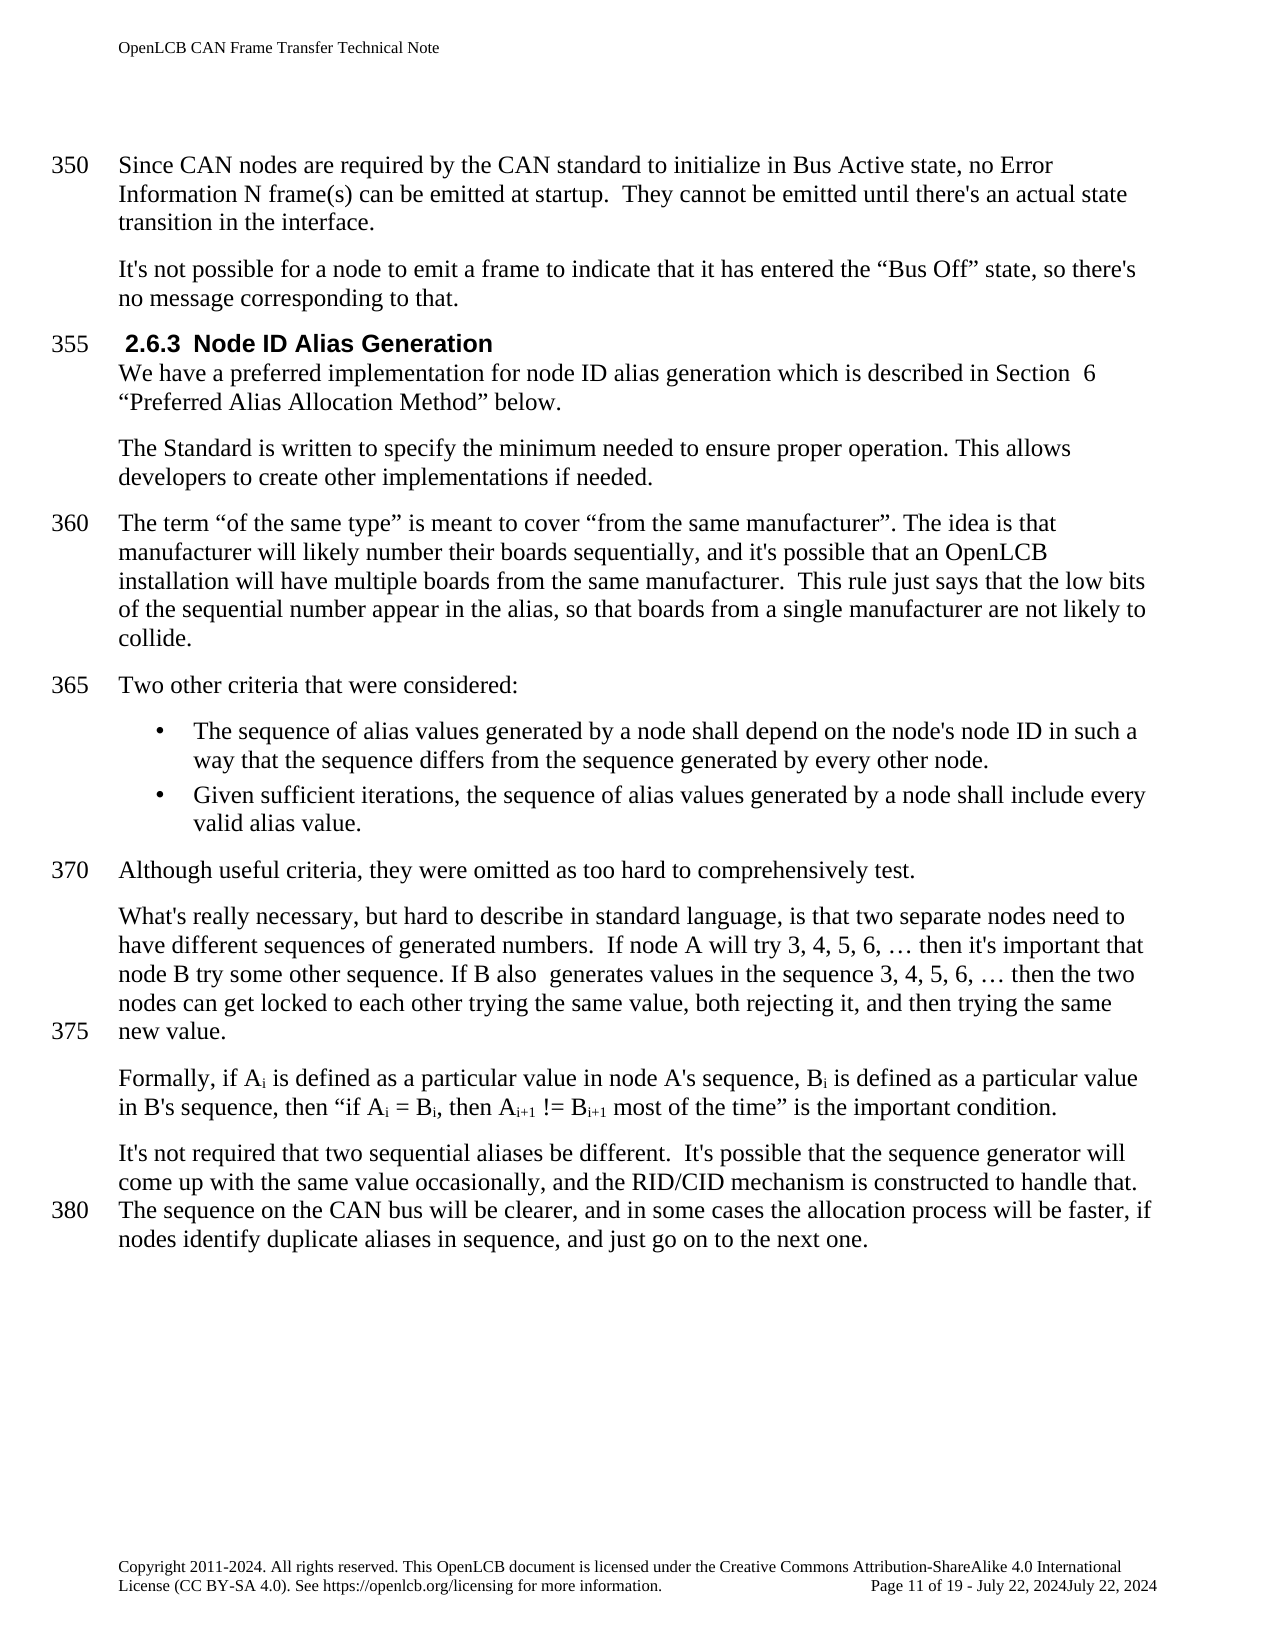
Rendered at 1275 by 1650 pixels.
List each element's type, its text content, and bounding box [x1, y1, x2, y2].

text The term “of the same type” is meant to cover “from the same manufacturer”. The idea is that manufacturer will likely number their boards sequentially, and it's possible that an OpenLCB installation will have multiple boards from the same manufacturer. This rule just says that the low bits of the sequential number appear in the alias, so that boards from a single manufacturer are not likely to collide. [118, 508, 1157, 652]
list Given sufficient iterations, the sequence of alias values generated by a node shall include every valid alias value. [156, 780, 1157, 837]
text Although useful criteria, they were omitted as too hard to comprehensively test. [118, 855, 1157, 884]
text We have a preferred implementation for node ID alias generation which is described in Section 6 “Preferred Alias Allocation Method” below. [118, 358, 1157, 415]
text Two other criteria that were considered: [118, 670, 1157, 698]
text It's not required that two sequential aliases be different. It's possible that the sequence generator will come up with the same value occasionally, and the RID/CID mechanism is constructed to handle that. The sequence on the CAN bus will be clearer, and in some cases the allocation process will be faster, if nodes identify duplicate aliases in sequence, and just go on to the next one. [118, 1138, 1157, 1253]
text Since CAN nodes are required by the CAN standard to initialize in Bus Active state, no Error Information N frame(s) can be emitted at startup. They cannot be emitted until there's an actual state transition in the interface. [118, 150, 1157, 236]
text Formally, if Ai is defined as a particular value in node A's sequence, Bi is defined as a particular value in B's sequence, then “if Ai = Bi, then Ai+1 != Bi+1 most of the time” is the important condition. [118, 1063, 1157, 1120]
subtitle Node ID Alias Generation [118, 329, 1157, 358]
text It's not possible for a node to emit a frame to indicate that it has entered the “Bus Off” state, so there's no message corresponding to that. [118, 254, 1157, 311]
text What's really necessary, but hard to describe in standard language, is that two separate nodes need to have different sequences of generated numbers. If node A will try 3, 4, 5, 6, … then it's important that node B try some other sequence. If B also generates values in the sequence 3, 4, 5, 6, … then the two nodes can get locked to each other trying the same value, both rejecting it, and then trying the same new value. [118, 901, 1157, 1045]
text The Standard is written to specify the minimum needed to ensure proper operation. This allows developers to create other implementations if needed. [118, 433, 1157, 491]
list The sequence of alias values generated by a node shall depend on the node's node ID in such a way that the sequence differs from the sequence generated by every other node. [156, 716, 1157, 774]
